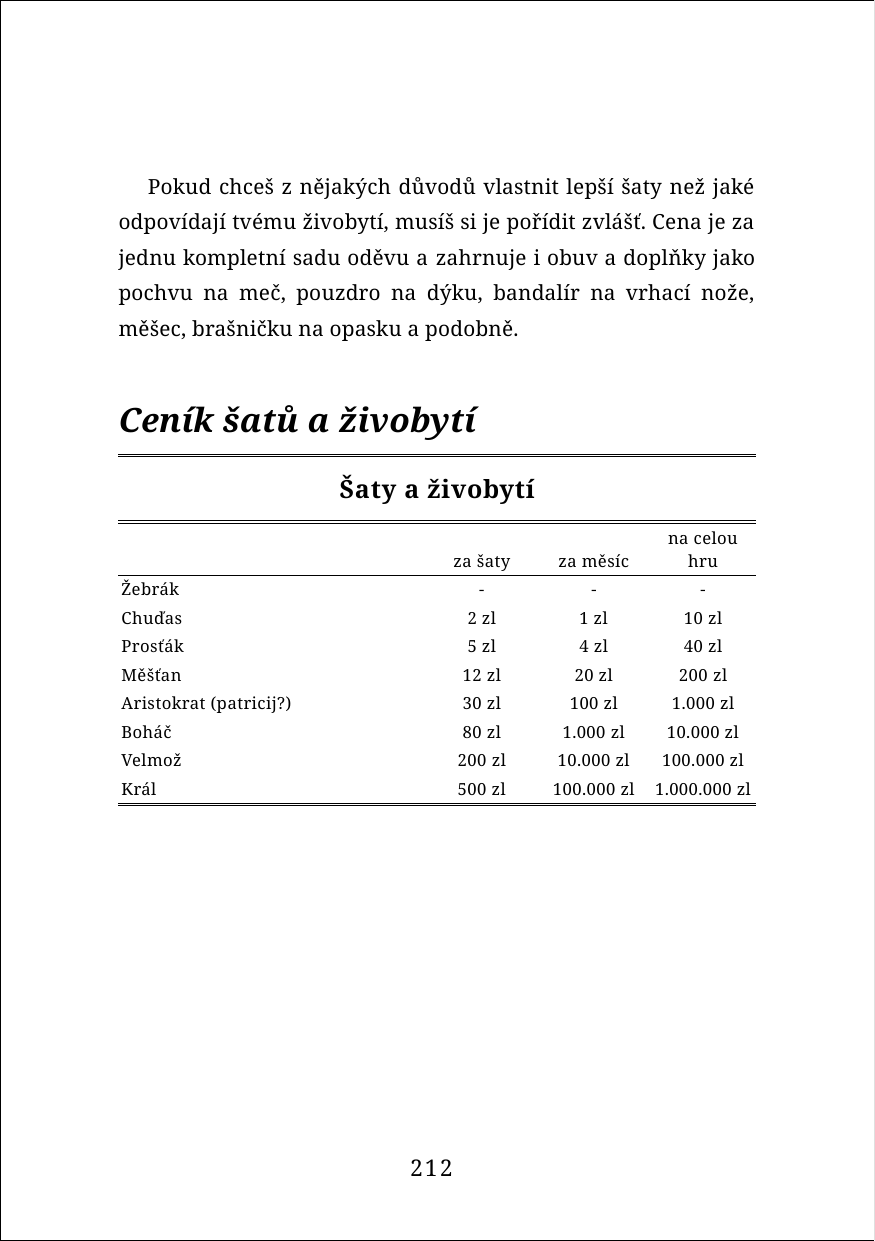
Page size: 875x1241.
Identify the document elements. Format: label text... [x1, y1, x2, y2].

table_cell 100.000 zl [538, 775, 649, 803]
table_cell 1.000 zl [538, 718, 649, 746]
table_cell 1 zl [538, 604, 649, 632]
table_cell 12 zl [426, 661, 537, 689]
table_cell Král [118, 775, 426, 803]
table_cell 1.000.000 zl [650, 775, 756, 803]
table_cell 1.000 zl [650, 689, 756, 718]
table_cell - [426, 576, 537, 603]
table_cell 10.000 zl [650, 718, 756, 746]
table_cell na celou hru [650, 524, 756, 575]
table_cell - [538, 576, 649, 603]
table_cell 100.000 zl [650, 746, 756, 775]
table_cell 30 zl [426, 689, 537, 718]
table_cell - [650, 576, 756, 603]
table_cell Aristokrat (patricij?) [118, 689, 426, 718]
table_cell Boháč [118, 718, 426, 746]
table_cell 5 zl [426, 632, 537, 661]
table_cell Chuďas [118, 604, 426, 632]
table_cell 500 zl [426, 775, 537, 803]
table_cell 4 zl [538, 632, 649, 661]
table_cell 100 zl [538, 689, 649, 718]
table_cell 2 zl [426, 604, 537, 632]
table_cell 200 zl [650, 661, 756, 689]
table_cell 10 zl [650, 604, 756, 632]
table_cell 10.000 zl [538, 746, 649, 775]
table_cell 20 zl [538, 661, 649, 689]
table_cell Žebrák [118, 576, 426, 603]
table_header Šaty a živobytí [118, 457, 756, 520]
table_cell [118, 524, 426, 575]
table_cell 40 zl [650, 632, 756, 661]
table_cell Velmož [118, 746, 426, 775]
text Pokud chceš z nějakých důvodů vlastnit lepší šaty než jaké odpovídají tvému živobytí, musíš si je pořídit zvlášť. Cena je za jednu kompletní sadu oděvu a zahrnuje i obuv a doplňky jako pochvu na meč, pouzdro na dýku, bandalír na vrhací nože, měšec, brašničku na opasku a podobně. [118, 172, 756, 342]
subtitle Ceník šatů a živobytí [118, 397, 756, 442]
table_cell za měsíc [538, 524, 649, 575]
table_cell 80 zl [426, 718, 537, 746]
table_cell Prosťák [118, 632, 426, 661]
table_cell za šaty [426, 524, 537, 575]
table_cell 200 zl [426, 746, 537, 775]
table_cell Měšťan [118, 661, 426, 689]
